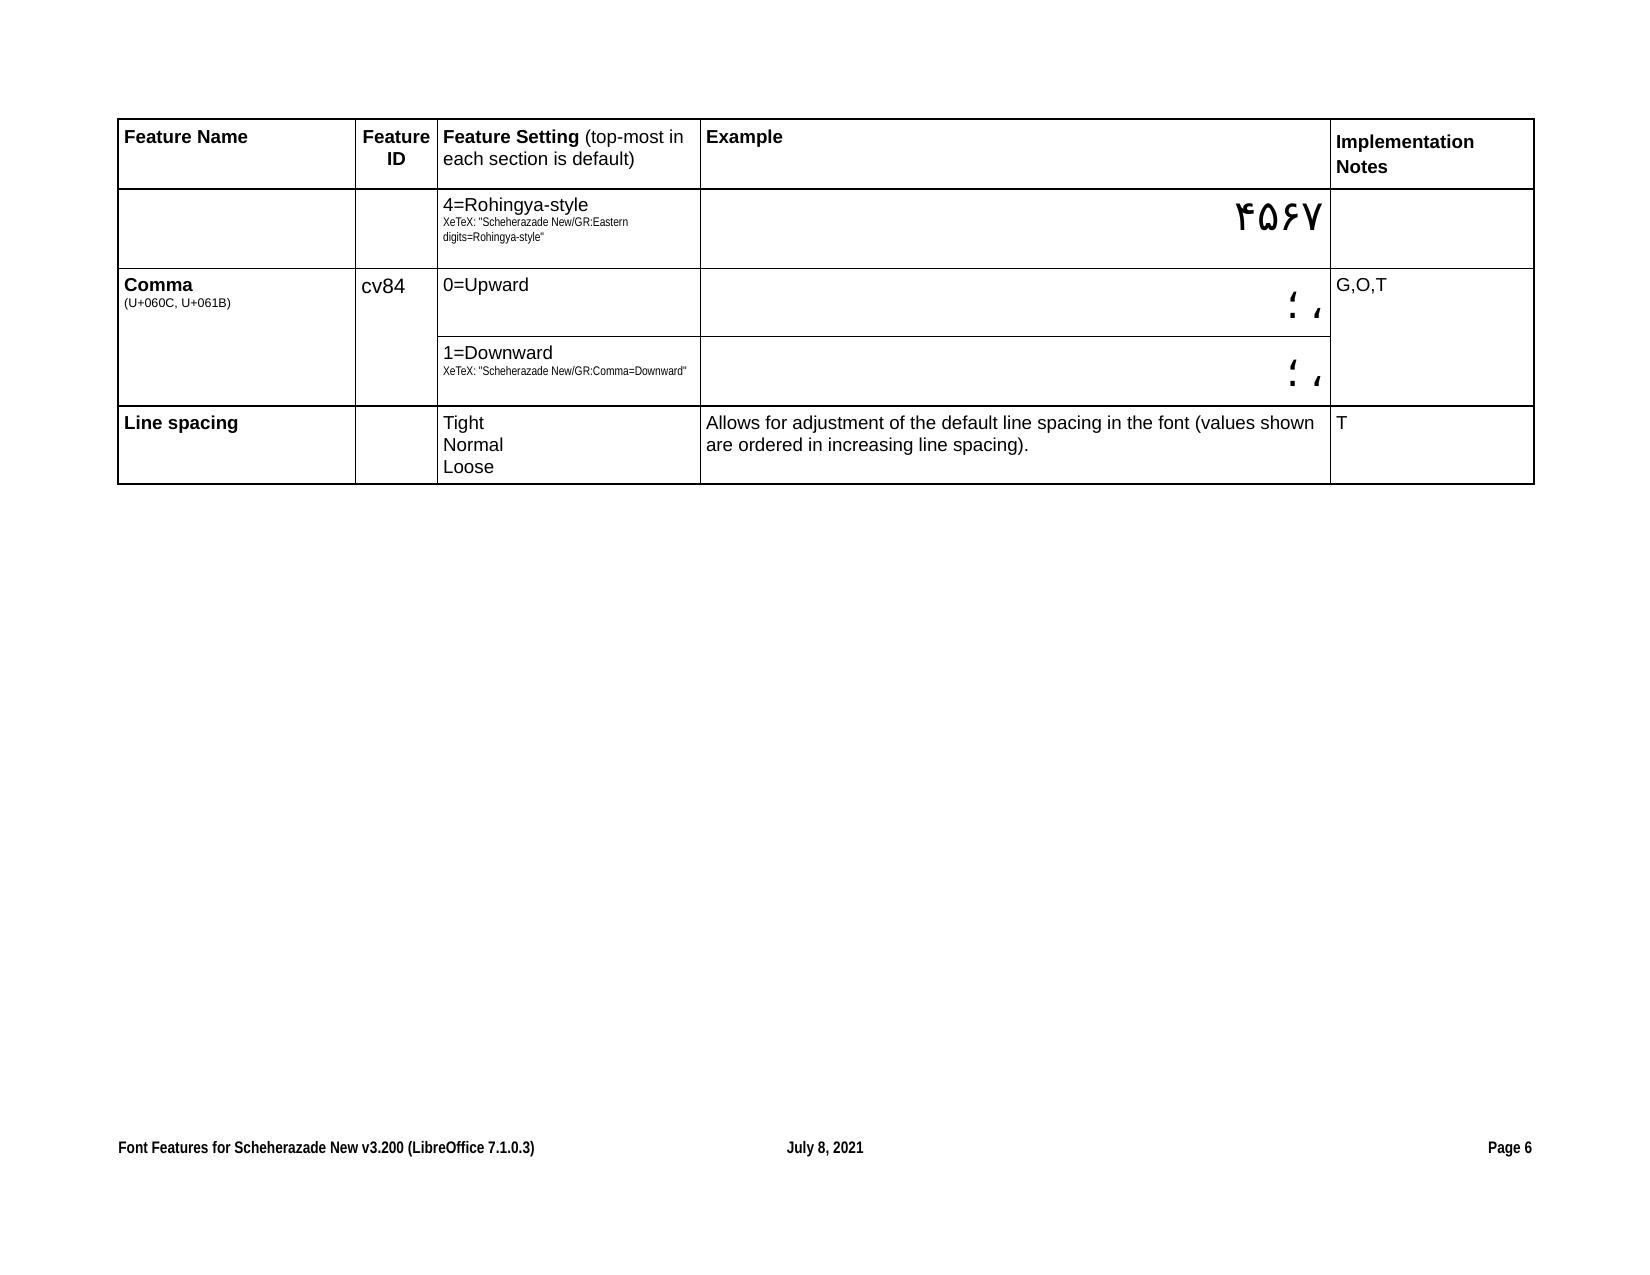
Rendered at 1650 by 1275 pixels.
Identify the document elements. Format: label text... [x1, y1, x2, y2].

table_header Feature Name [119, 120, 355, 188]
table_cell 1=Downward XeTeX: "Scheherazade New/GR:Comma=Downward" [438, 337, 700, 404]
table_header Example [701, 120, 1330, 188]
table_cell [356, 407, 437, 483]
table_cell 4=Rohingya-style XeTeX: "Scheherazade New/GR:Eastern digits=Rohingya-style" [438, 190, 700, 268]
table_cell cv84 [356, 269, 437, 404]
table_cell [119, 190, 355, 268]
table_header Feature ID [356, 120, 437, 188]
table_cell T [1331, 407, 1533, 483]
table_cell [356, 190, 437, 268]
table_cell ، ؛ [701, 269, 1330, 336]
table_cell 0=Upward [438, 269, 700, 336]
table_cell ، ؛ [701, 337, 1330, 404]
table_cell Tight Normal Loose [438, 407, 700, 483]
table_cell [1331, 190, 1533, 268]
table_cell Line spacing [119, 407, 355, 483]
table_header Implementation Notes [1331, 120, 1533, 188]
table_cell Comma (U+060C, U+061B) [119, 269, 355, 404]
table_cell G,O,T [1331, 269, 1533, 404]
table_cell Allows for adjustment of the default line spacing in the font (values shown are ordered in increasing line spacing). [701, 407, 1330, 483]
table_cell ۴۵۶۷ [701, 190, 1330, 268]
table_header Feature Setting (top-most in each section is default) [438, 120, 700, 188]
